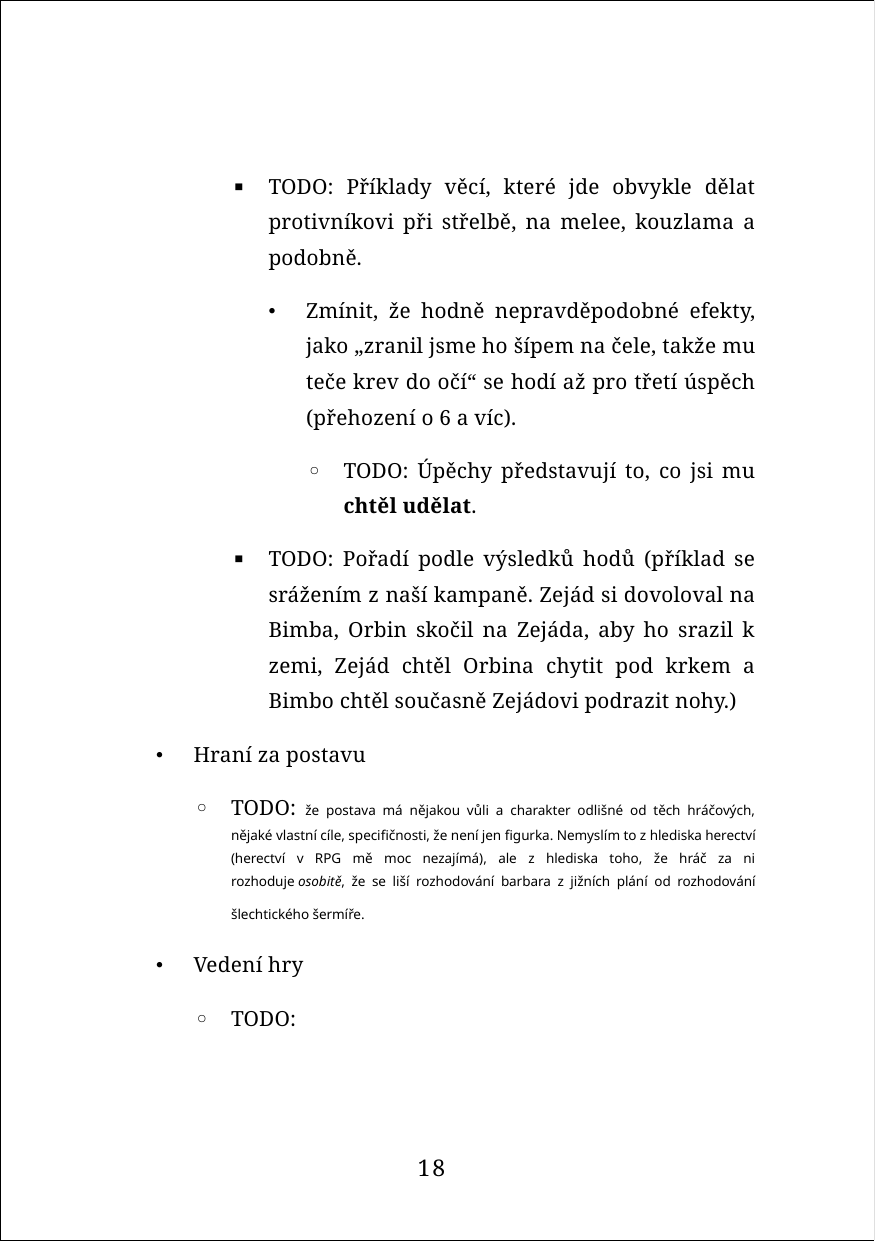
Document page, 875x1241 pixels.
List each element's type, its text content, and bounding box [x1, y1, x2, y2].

list TODO: [193, 1004, 756, 1032]
list TODO: že postava má nějakou vůli a charakter odlišné od těch hráčových, nějaké vlastní cíle, specifičnosti, že není jen figurka. Nemyslím to z hlediska herectví (herectví v RPG mě moc nezajímá), ale z hlediska toho, že hráč za ni rozhoduje osobitě, že se liší rozhodování barbara z jižních plání od rozhodování šlechtického šermíře. [193, 793, 756, 926]
list TODO: Úpěchy představují to, co jsi mu chtěl udělat. [306, 456, 756, 520]
list Vedení hry [156, 951, 756, 979]
list TODO: Pořadí podle výsledků hodů (příklad se srážením z naší kampaně. Zejád si dovoloval na Bimba, Orbin skočil na Zejáda, aby ho srazil k zemi, Zejád chtěl Orbina chytit pod krkem a Bimbo chtěl současně Zejádovi podrazit nohy.) [231, 544, 756, 715]
list TODO: Příklady věcí, které jde obvykle dělat protivníkovi při střelbě, na melee, kouzlama a podobně. [231, 172, 756, 271]
list Hraní za postavu [156, 740, 756, 768]
list Zmínit, že hodně nepravděpodobné efekty, jako „zranil jsme ho šípem na čele, takže mu teče krev do očí“ se hodí až pro třetí úspěch (přehození o 6 a víc). [268, 296, 756, 431]
